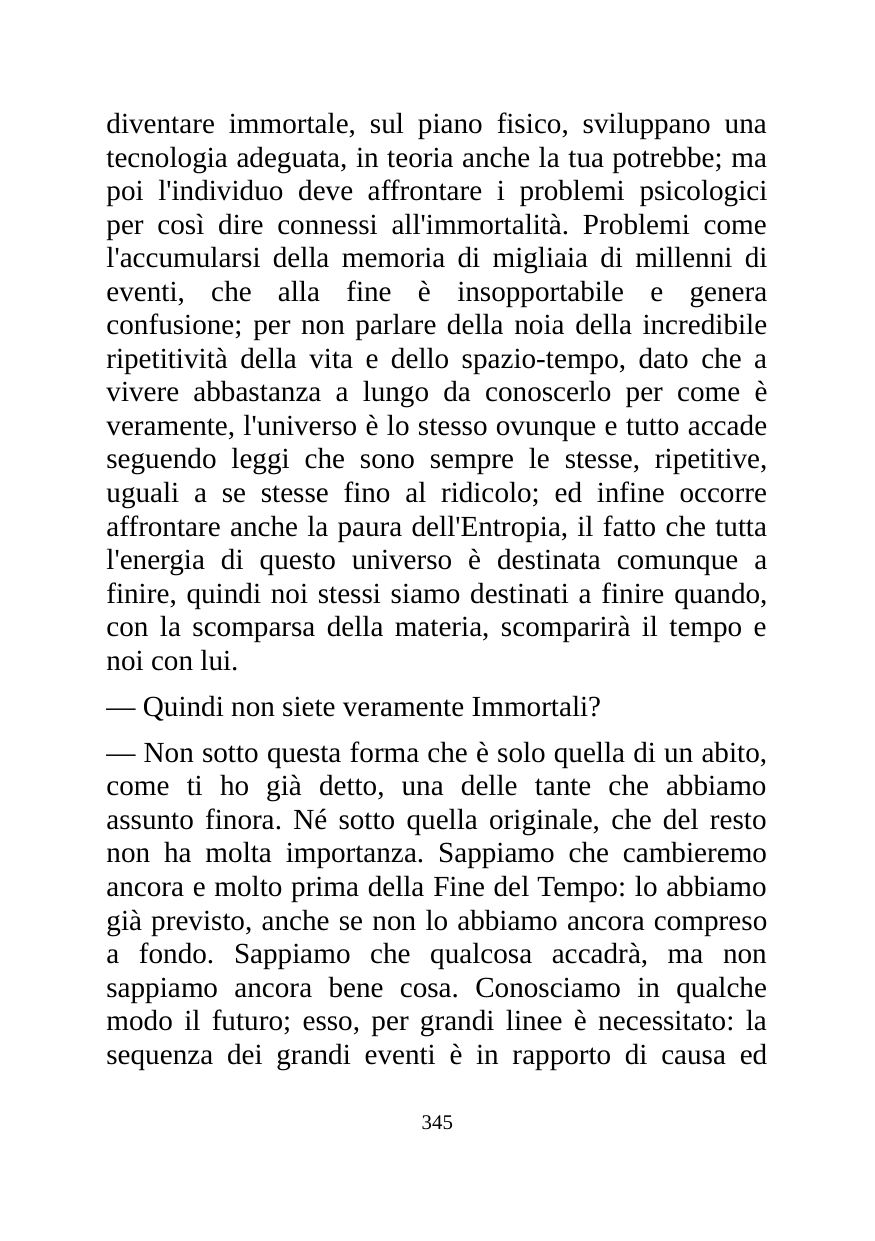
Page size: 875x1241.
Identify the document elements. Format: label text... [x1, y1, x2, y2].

text diventare immortale, sul piano fisico, sviluppano una tecnologia adeguata, in teoria anche la tua potrebbe; ma poi l'individuo deve affrontare i problemi psicologici per così dire connessi all'immortalità. Problemi come l'accumularsi della memoria di migliaia di millenni di eventi, che alla fine è insopportabile e genera confusione; per non parlare della noia della incredibile ripetitività della vita e dello spazio-tempo, dato che a vivere abbastanza a lungo da conoscerlo per come è veramente, l'universo è lo stesso ovunque e tutto accade seguendo leggi che sono sempre le stesse, ripetitive, uguali a se stesse fino al ridicolo; ed infine occorre affrontare anche la paura dell'Entropia, il fatto che tutta l'energia di questo universo è destinata comunque a finire, quindi noi stessi siamo destinati a finire quando, con la scomparsa della materia, scomparirà il tempo e noi con lui. [106, 106, 768, 676]
text — Quindi non siete veramente Immortali? [106, 689, 768, 722]
text — Non sotto questa forma che è solo quella di un abito, come ti ho già detto, una delle tante che abbiamo assunto finora. Né sotto quella originale, che del resto non ha molta importanza. Sappiamo che cambieremo ancora e molto prima della Fine del Tempo: lo abbiamo già previsto, anche se non lo abbiamo ancora compreso a fondo. Sappiamo che qualcosa accadrà, ma non sappiamo ancora bene cosa. Conosciamo in qualche modo il futuro; esso, per grandi linee è necessitato: la sequenza dei grandi eventi è in rapporto di causa ed [106, 735, 768, 1070]
